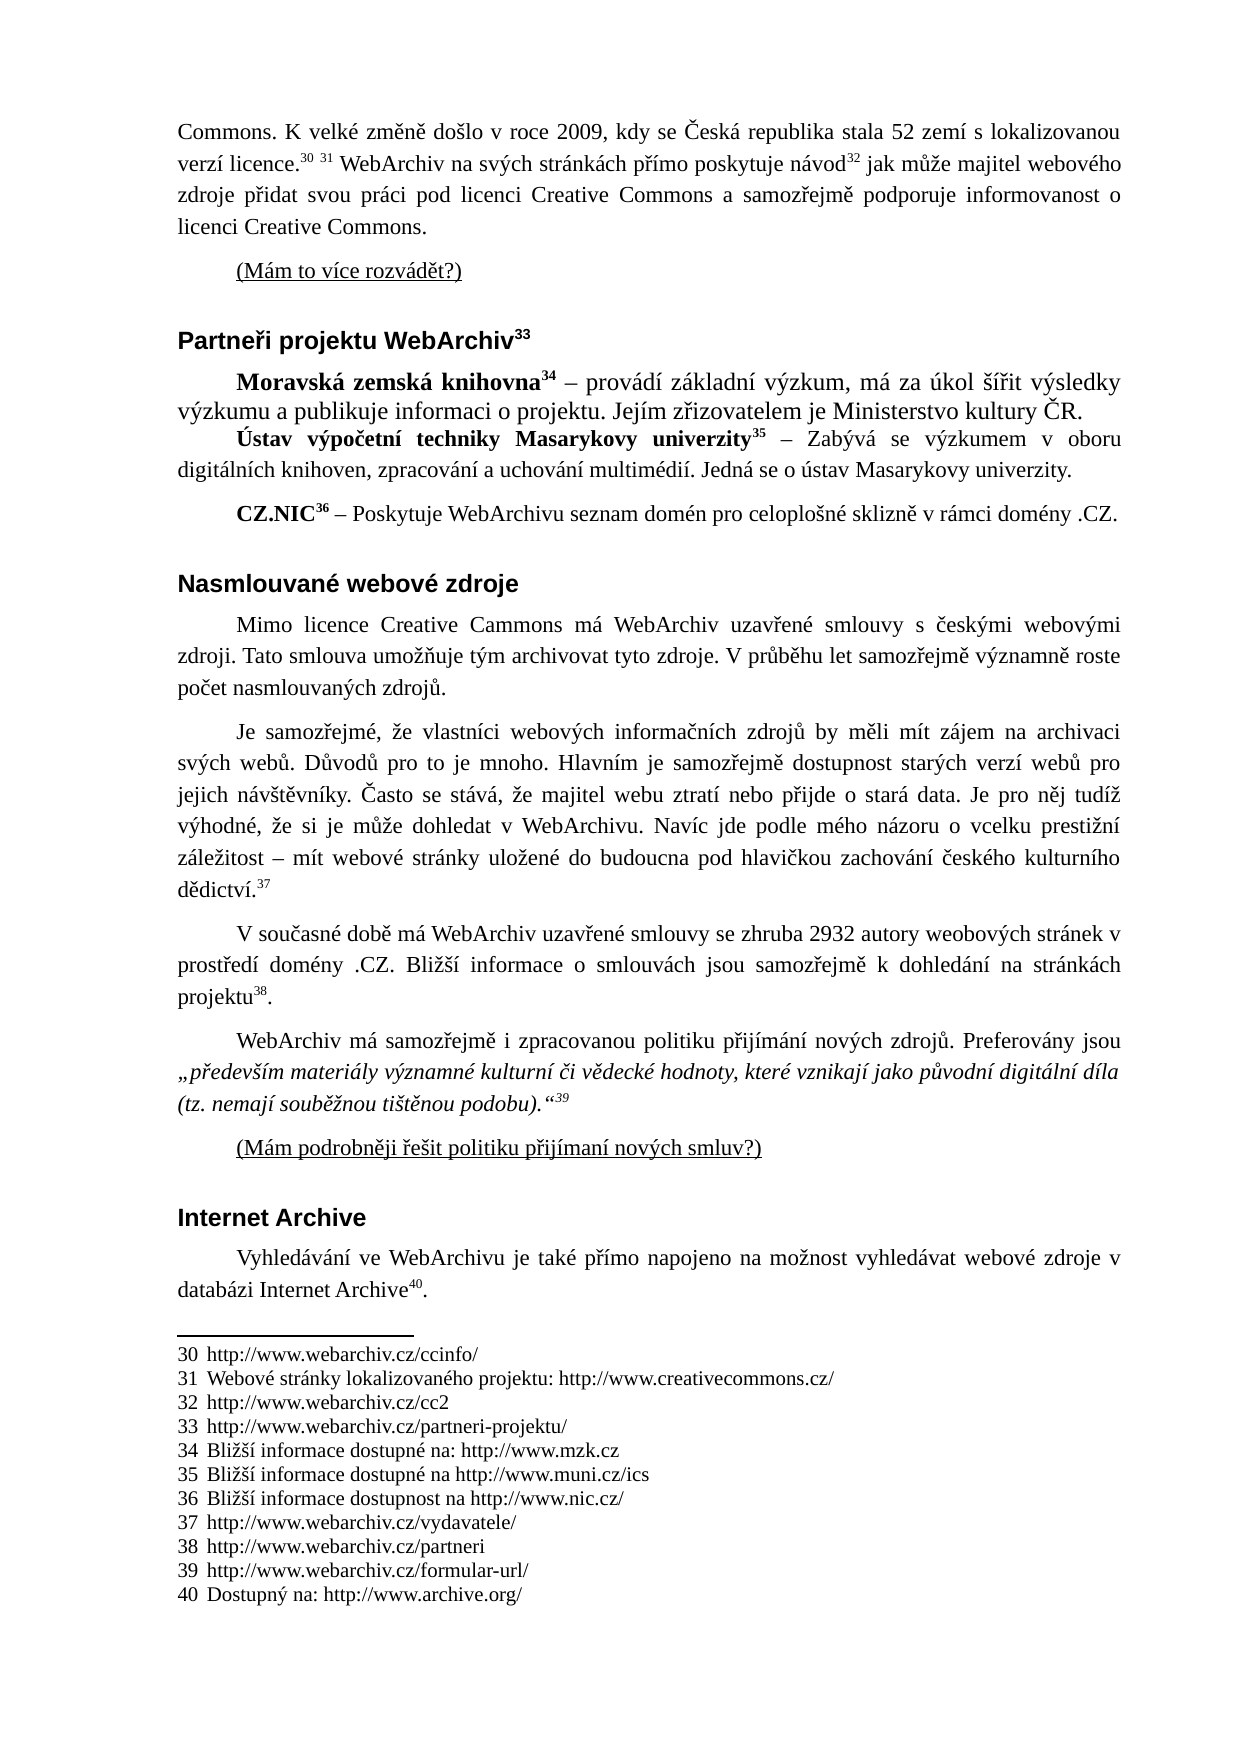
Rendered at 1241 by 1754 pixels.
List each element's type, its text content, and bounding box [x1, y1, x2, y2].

text Moravská zemská knihovna – provádí základní výzkum, má za úkol šířit výsledky výzkumu a publikuje informaci o projektu. Jejím zřizovatelem je Ministerstvo kultury ČR. [177, 367, 1122, 425]
text Ústav výpočetní techniky Masarykovy univerzity – Zabývá se výzkumem v oboru digitálních knihoven, zpracování a uchování multimédií. Jedná se o ústav Masarykovy univerzity. [177, 425, 1122, 483]
text WebArchiv má samozřejmě i zpracovanou politiku přijímání nových zdrojů. Preferovány jsou „především materiály významné kulturní či vědecké hodnoty, které vznikají jako původní digitální díla (tz. nemají souběžnou tištěnou podobu).“ [177, 1027, 1122, 1116]
text (Mám podrobněji řešit politiku přijímaní nových smluv?) [177, 1134, 1122, 1160]
subtitle Partneři projektu WebArchiv [177, 326, 1122, 355]
text (Mám to více rozvádět?) [177, 257, 1122, 283]
text Commons. K velké změně došlo v roce 2009, kdy se Česká republika stala 52 zemí s lokalizovanou verzí licence. WebArchiv na svých stránkách přímo poskytuje návod jak může majitel webového zdroje přidat svou práci pod licenci Creative Commons a samozřejmě podporuje informovanost o licenci Creative Commons. [177, 118, 1122, 239]
text http://www.webarchiv.cz/partneri [177, 1534, 1122, 1558]
text CZ.NIC – Poskytuje WebArchivu seznam domén pro celoplošné sklizně v rámci domény .CZ. [177, 500, 1122, 527]
text http://www.webarchiv.cz/formular-url/ [177, 1558, 1122, 1582]
text Je samozřejmé, že vlastníci webových informačních zdrojů by měli mít zájem na archivaci svých webů. Důvodů pro to je mnoho. Hlavním je samozřejmě dostupnost starých verzí webů pro jejich návštěvníky. Často se stává, že majitel webu ztratí nebo přijde o stará data. Je pro něj tudíž výhodné, že si je může dohledat v WebArchivu. Navíc jde podle mého názoru o vcelku prestižní záležitost – mít webové stránky uložené do budoucna pod hlavičkou zachování českého kulturního dědictví. [177, 718, 1122, 902]
subtitle Nasmlouvané webové zdroje [177, 569, 1122, 598]
subtitle Internet Archive [177, 1203, 1122, 1232]
text Webové stránky lokalizovaného projektu: http://www.creativecommons.cz/ [177, 1366, 1122, 1390]
text Dostupný na: http://www.archive.org/ [177, 1582, 1122, 1606]
text http://www.webarchiv.cz/ccinfo/ [177, 1342, 1122, 1366]
text V současné době má WebArchiv uzavřené smlouvy se zhruba 2932 autory weobových stránek v prostředí domény .CZ. Bližší informace o smlouvách jsou samozřejmě k dohledání na stránkách projektu. [177, 920, 1122, 1009]
text Bližší informace dostupnost na http://www.nic.cz/ [177, 1486, 1122, 1510]
text Mimo licence Creative Cammons má WebArchiv uzavřené smlouvy s českými webovými zdroji. Tato smlouva umožňuje tým archivovat tyto zdroje. V průběhu let samozřejmě významně roste počet nasmlouvaných zdrojů. [177, 611, 1122, 700]
text Bližší informace dostupné na: http://www.mzk.cz [177, 1438, 1122, 1462]
text http://www.webarchiv.cz/vydavatele/ [177, 1510, 1122, 1534]
text Bližší informace dostupné na http://www.muni.cz/ics [177, 1462, 1122, 1486]
text http://www.webarchiv.cz/cc2 [177, 1390, 1122, 1414]
text Vyhledávání ve WebArchivu je také přímo napojeno na možnost vyhledávat webové zdroje v databázi Internet Archive. [177, 1244, 1122, 1302]
text http://www.webarchiv.cz/partneri-projektu/ [177, 1414, 1122, 1438]
